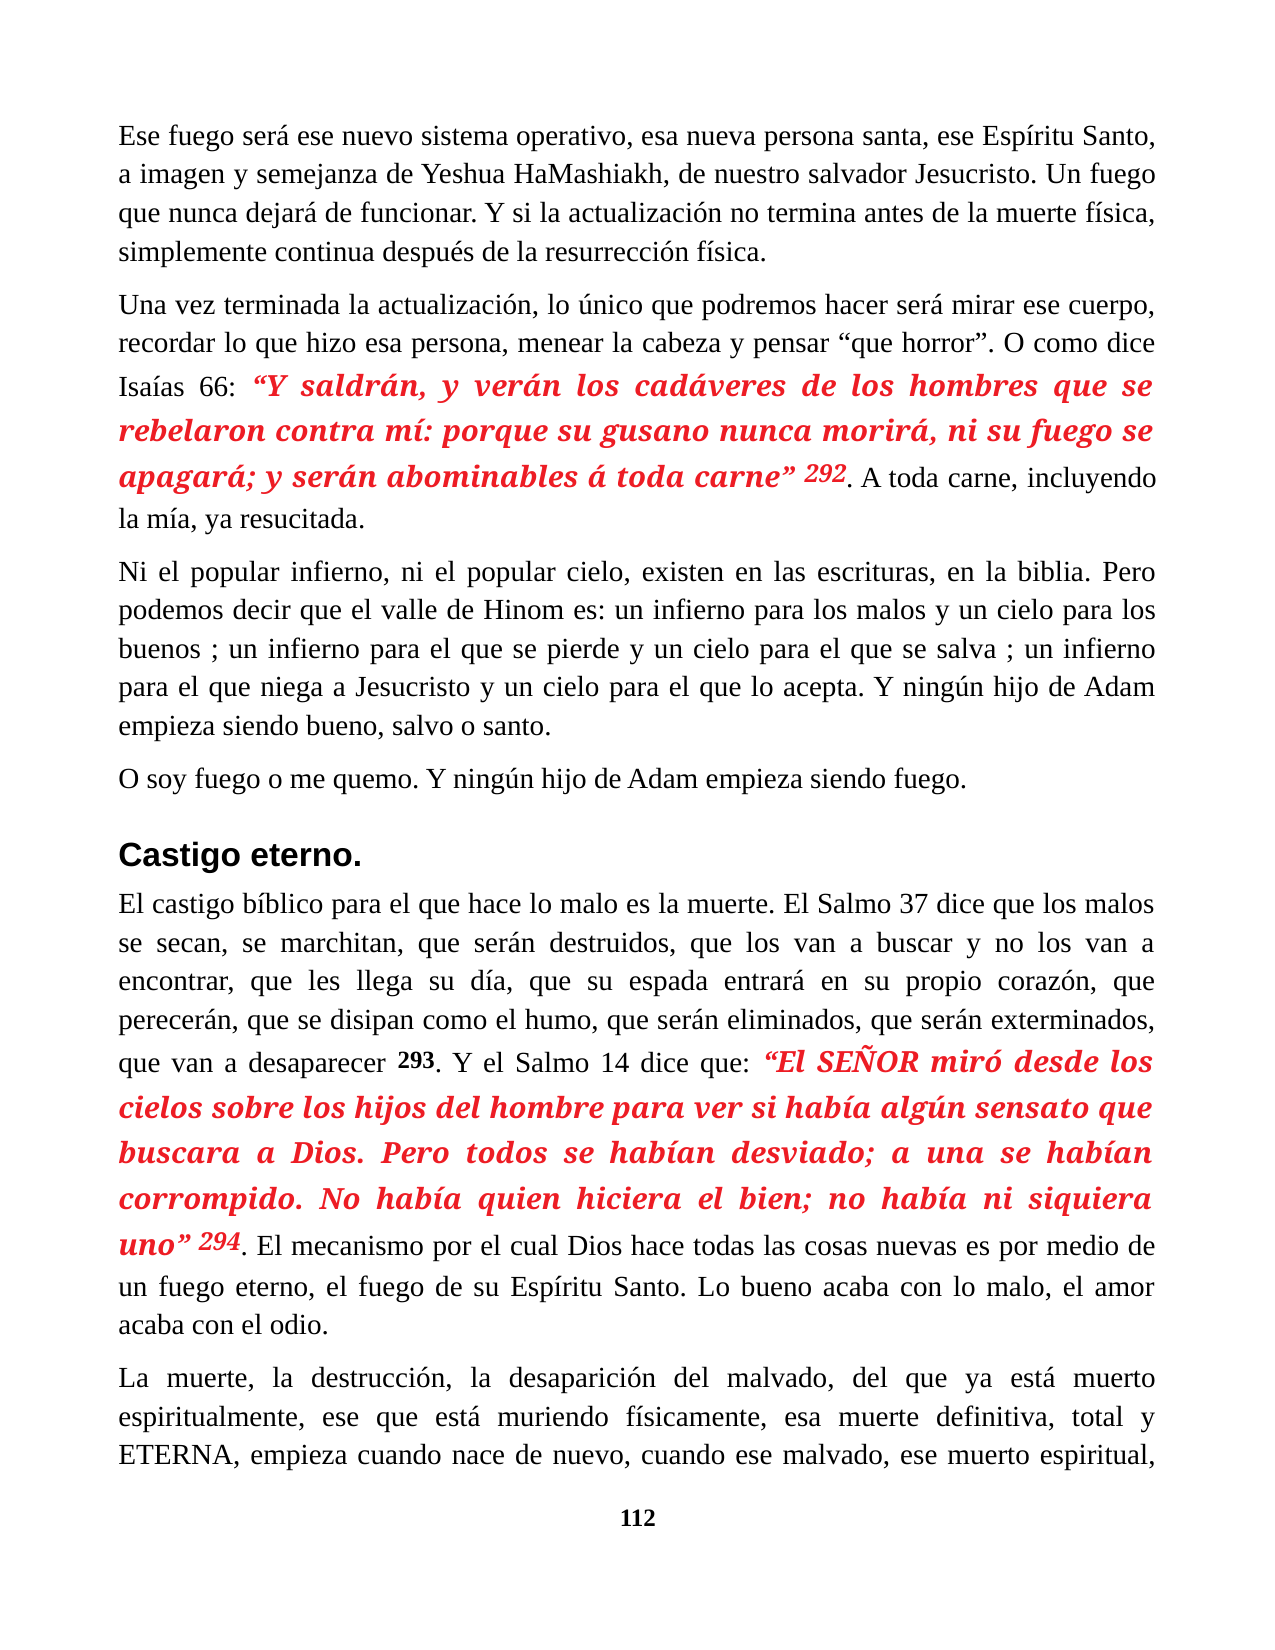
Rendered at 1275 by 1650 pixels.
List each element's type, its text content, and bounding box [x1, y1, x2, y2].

text Ni el popular infierno, ni el popular cielo, existen en las escrituras, en la biblia. Pero podemos decir que el valle de Hinom es: un infierno para los malos y un cielo para los buenos ; un infierno para el que se pierde y un cielo para el que se salva ; un infierno para el que niega a Jesucristo y un cielo para el que lo acepta. Y ningún hijo de Adam empieza siendo bueno, salvo o santo. [118, 554, 1157, 742]
text El castigo bíblico para el que hace lo malo es la muerte. El Salmo 37 dice que los malos se secan, se marchitan, que serán destruidos, que los van a buscar y no los van a encontrar, que les llega su día, que su espada entrará en su propio corazón, que perecerán, que se disipan como el humo, que serán eliminados, que serán exterminados, que van a desaparecer . Y el Salmo 14 dice que: “El SEÑOR miró desde los cielos sobre los hijos del hombre para ver si había algún sensato que buscara a Dios. Pero todos se habían desviado; a una se habían corrompido. No había quien hiciera el bien; no había ni siquiera uno” . El mecanismo por el cual Dios hace todas las cosas nuevas es por medio de un fuego eterno, el fuego de su Espíritu Santo. Lo bueno acaba con lo malo, el amor acaba con el odio. [118, 886, 1157, 1341]
text Una vez terminada la actualización, lo único que podremos hacer será mirar ese cuerpo, recordar lo que hizo esa persona, menear la cabeza y pensar “que horror”. O como dice Isaías 66: “Y saldrán, y verán los cadáveres de los hombres que se rebelaron contra mí: porque su gusano nunca morirá, ni su fuego se apagará; y serán abominables á toda carne” . A toda carne, incluyendo la mía, ya resucitada. [118, 287, 1157, 534]
text La muerte, la destrucción, la desaparición del malvado, del que ya está muerto espiritualmente, ese que está muriendo físicamente, esa muerte definitiva, total y ETERNA, empieza cuando nace de nuevo, cuando ese malvado, ese muerto espiritual, [118, 1360, 1157, 1471]
subtitle Castigo eterno. [118, 835, 1157, 874]
text Ese fuego será ese nuevo sistema operativo, esa nueva persona santa, ese Espíritu Santo, a imagen y semejanza de Yeshua HaMashiakh, de nuestro salvador Jesucristo. Un fuego que nunca dejará de funcionar. Y si la actualización no termina antes de la muerte física, simplemente continua después de la resurrección física. [118, 118, 1157, 267]
text O soy fuego o me quemo. Y ningún hijo de Adam empieza siendo fuego. [118, 761, 1157, 795]
